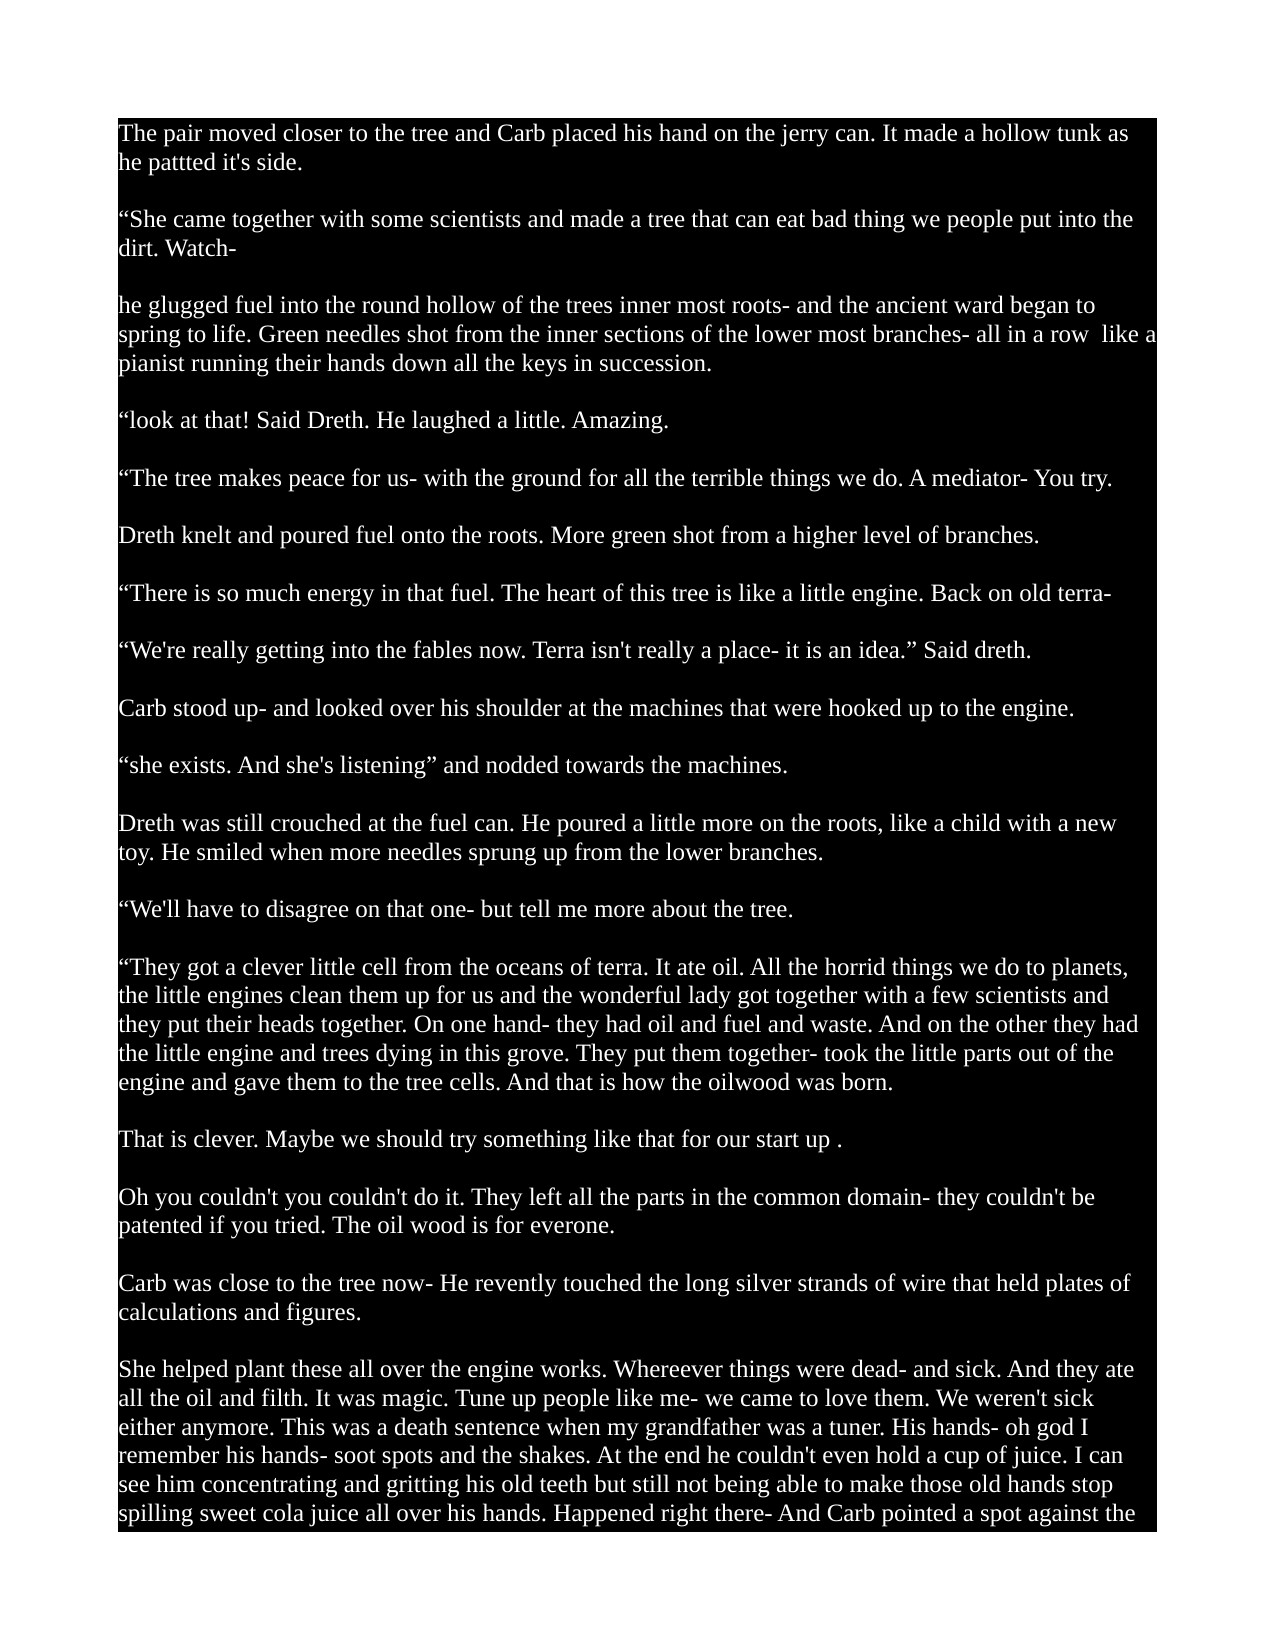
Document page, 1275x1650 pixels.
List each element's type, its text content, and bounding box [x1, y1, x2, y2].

text “look at that! Said Dreth. He laughed a little. Amazing. “The tree makes peace for us- with the ground for all the terrible things we do. A mediator- You try. Dreth knelt and poured fuel onto the roots. More green shot from a higher level of branches. “There is so much energy in that fuel. The heart of this tree is like a little engine. Back on old terra- [118, 406, 1157, 607]
text That is clever. Maybe we should try something like that for our start up . Oh you couldn't you couldn't do it. They left all the parts in the common domain- they couldn't be patented if you tried. The oil wood is for everone. [118, 1124, 1157, 1239]
text Carb stood up- and looked over his shoulder at the machines that were hooked up to the engine. [118, 693, 1157, 722]
text he glugged fuel into the round hollow of the trees inner most roots- and the ancient ward began to spring to life. Green needles shot from the inner sections of the lower most branches- all in a row like a pianist running their hands down all the keys in succession. [118, 291, 1157, 377]
text “she exists. And she's listening” and nodded towards the machines. [118, 751, 1157, 779]
text Carb was close to the tree now- He revently touched the long silver strands of wire that held plates of calculations and figures. [118, 1268, 1157, 1326]
text She helped plant these all over the engine works. Whereever things were dead- and sick. And they ate all the oil and filth. It was magic. Tune up people like me- we came to love them. We weren't sick either anymore. This was a death sentence when my grandfather was a tuner. His hands- oh god I remember his hands- soot spots and the shakes. At the end he couldn't even hold a cup of juice. I can see him concentrating and gritting his old teeth but still not being able to make those old hands stop spilling sweet cola juice all over his hands. Happened right there- And Carb pointed a spot against the [118, 1354, 1157, 1527]
text The pair moved closer to the tree and Carb placed his hand on the jerry can. It made a hollow tunk as he pattted it's side. [118, 118, 1157, 176]
text “We'll have to disagree on that one- but tell me more about the tree. “They got a clever little cell from the oceans of terra. It ate oil. All the horrid things we do to planets, the little engines clean them up for us and the wonderful lady got together with a few scientists and they put their heads together. On one hand- they had oil and fuel and waste. And on the other they had the little engine and trees dying in this grove. They put them together- took the little parts out of the engine and gave them to the tree cells. And that is how the oilwood was born. [118, 894, 1157, 1096]
text Dreth was still crouched at the fuel can. He poured a little more on the roots, like a child with a new toy. He smiled when more needles sprung up from the lower branches. [118, 808, 1157, 866]
text “We're really getting into the fables now. Terra isn't really a place- it is an idea.” Said dreth. [118, 636, 1157, 664]
text “She came together with some scientists and made a tree that can eat bad thing we people put into the dirt. Watch- [118, 204, 1157, 262]
